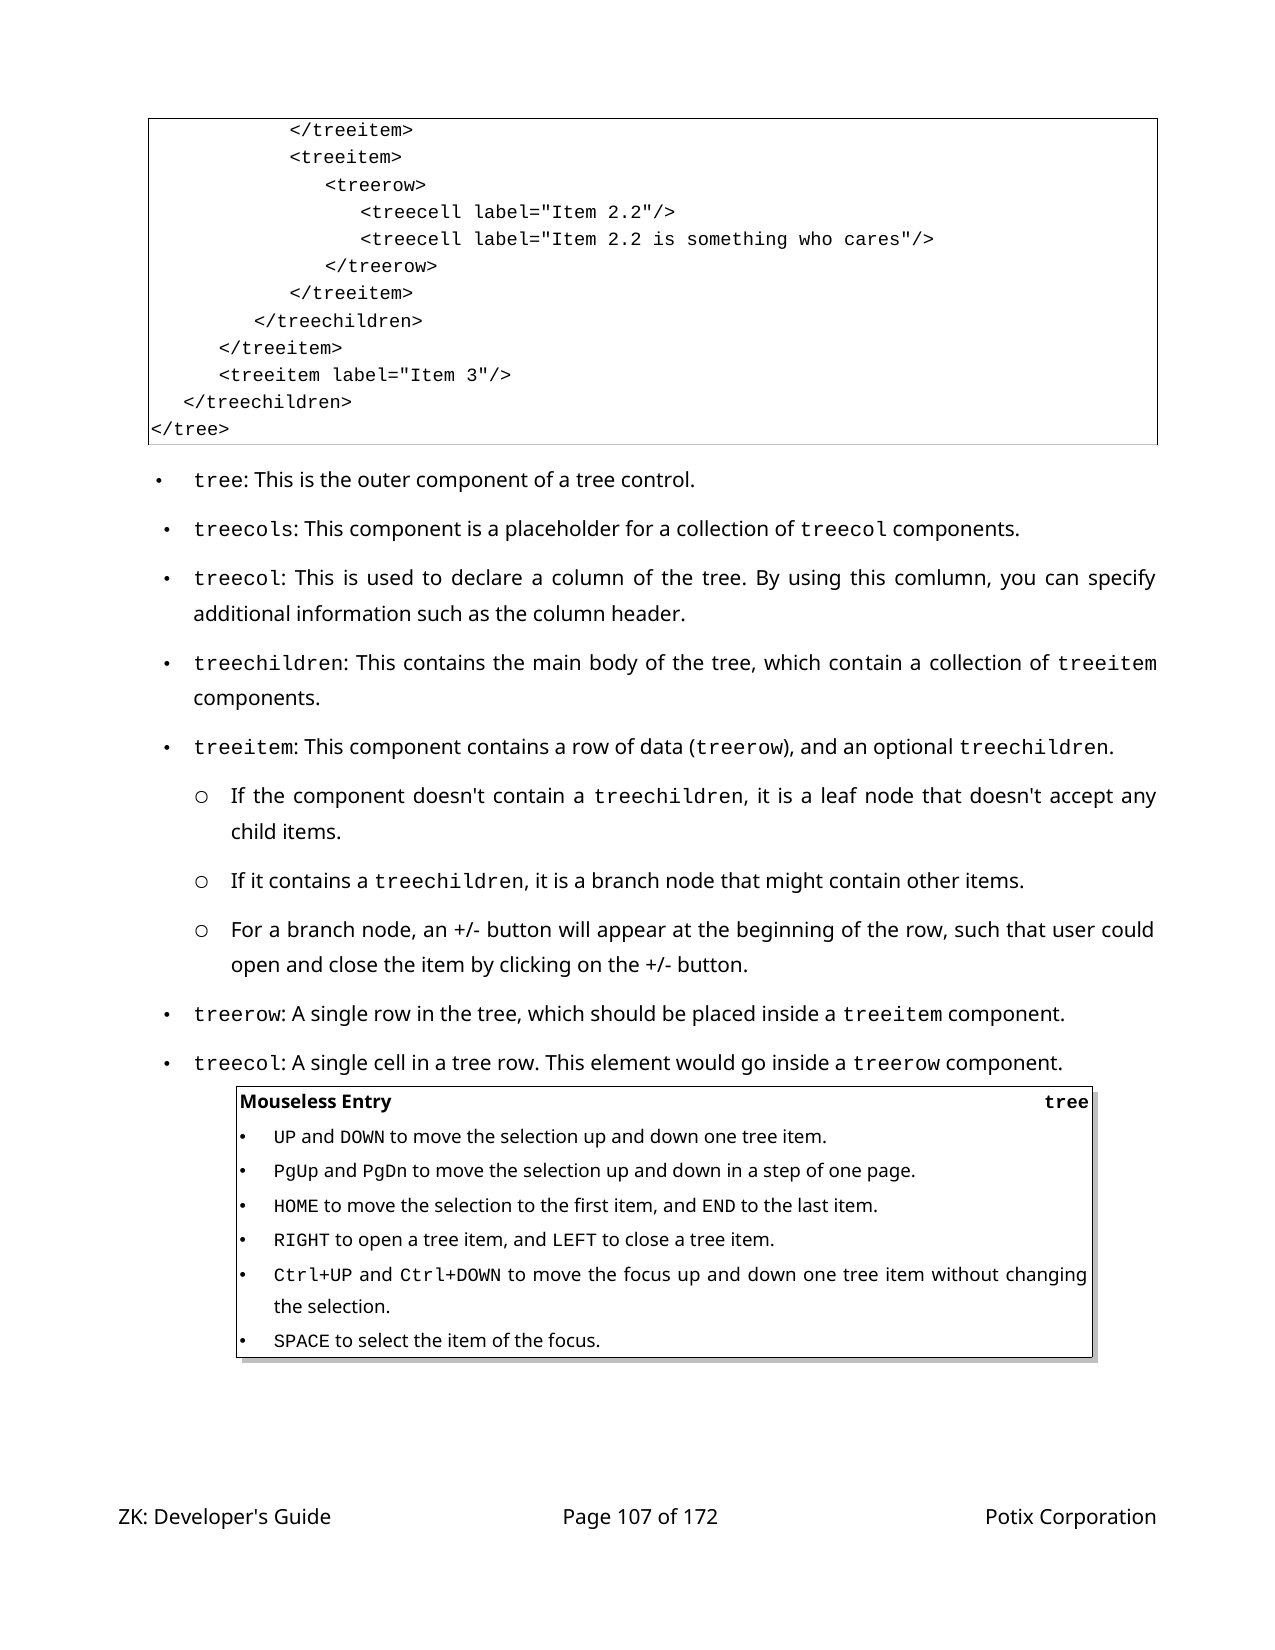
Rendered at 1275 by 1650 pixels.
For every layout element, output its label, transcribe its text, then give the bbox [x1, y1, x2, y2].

text <treeitem> [149, 145, 1157, 169]
text <treeitem label="Item 3"/> [149, 363, 1157, 387]
list treecol: A single cell in a tree row. This element would go inside a treerow component. [164, 1048, 1157, 1077]
text </treerow> [149, 254, 1157, 278]
list Ctrl+UP and Ctrl+DOWN to move the focus up and down one tree item without changing the selection. [237, 1258, 1092, 1319]
text <treecell label="Item 2.2 is something who cares"/> [149, 227, 1157, 251]
text </treechildren> [149, 308, 1157, 333]
text <treecell label="Item 2.2"/> [149, 200, 1157, 224]
list PgUp and PgDn to move the selection up and down in a step of one page. [237, 1155, 1092, 1183]
list treecol: This is used to declare a column of the tree. By using this comlumn, you can specify additional information such as the column header. [164, 563, 1157, 627]
list treecols: This component is a placeholder for a collection of treecol components. [164, 514, 1157, 543]
text </treeitem> [149, 119, 1157, 142]
text Mouseless Entry tree [237, 1087, 1092, 1114]
list If it contains a treechildren, it is a branch node that might contain other items. [193, 866, 1157, 894]
text </tree> [149, 417, 1157, 444]
text <treerow> [149, 172, 1157, 197]
list If the component doesn't contain a treechildren, it is a leaf node that doesn't accept any child items. [193, 781, 1157, 845]
list SPACE to select the item of the focus. [237, 1325, 1092, 1357]
list RIGHT to open a tree item, and LEFT to close a tree item. [237, 1224, 1092, 1253]
text </treechildren> [149, 390, 1157, 414]
list treechildren: This contains the main body of the tree, which contain a collection of treeitem components. [164, 648, 1157, 712]
list UP and DOWN to move the selection up and down one tree item. [237, 1120, 1092, 1149]
list treeitem: This component contains a row of data (treerow), and an optional treechildren. [164, 732, 1157, 761]
list For a branch node, an +/- button will appear at the beginning of the row, such that user could open and close the item by clicking on the +/- button. [193, 915, 1157, 978]
text </treeitem> [149, 281, 1157, 306]
list HOME to move the selection to the first item, and END to the last item. [237, 1189, 1092, 1218]
text </treeitem> [149, 336, 1157, 360]
list treerow: A single row in the tree, which should be placed inside a treeitem component. [164, 999, 1157, 1027]
list tree: This is the outer component of a tree control. [156, 465, 1157, 494]
